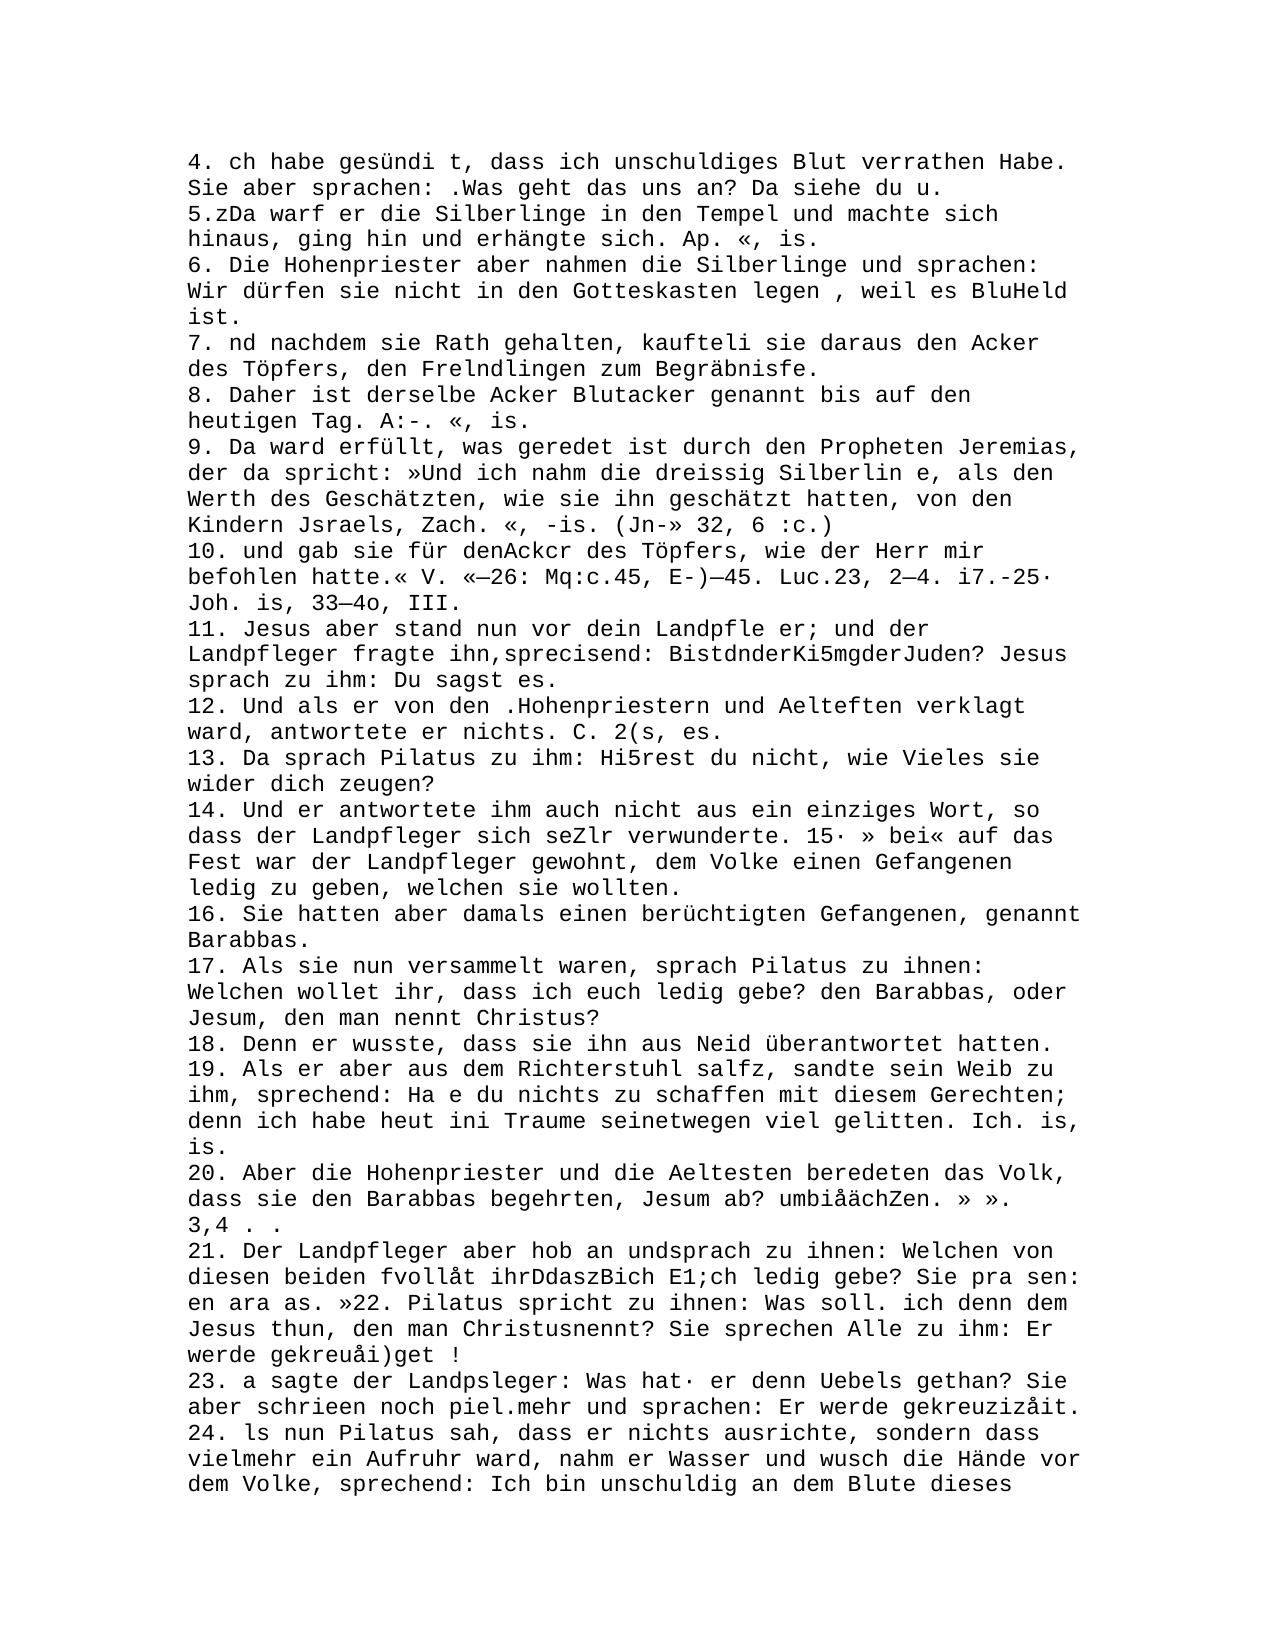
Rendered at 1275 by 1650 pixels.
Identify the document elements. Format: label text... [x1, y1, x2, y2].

text 8. Daher ist derselbe Acker Blutacker genannt bis auf den heutigen Tag. A:-. «, is. [187, 383, 1087, 435]
text 13. Da sprach Pilatus zu ihm: Hi5rest du nicht, wie Vieles sie wider dich zeugen? [187, 747, 1087, 798]
text 7. nd nachdem sie Rath gehalten, kaufteli sie daraus den Acker des Töpfers, den Frelndlingen zum Begräbnisfe. [187, 332, 1087, 383]
text 5.zDa warf er die Silberlinge in den Tempel und machte sich hinaus, ging hin und erhängte sich. Ap. «, is. [187, 202, 1087, 254]
text 16. Sie hatten aber damals einen berüchtigten Gefangenen, genannt Barabbas. [187, 902, 1087, 954]
text 21. Der Landpfleger aber hob an undsprach zu ihnen: Welchen von diesen beiden fvollåt ihrDdaszBich E1;ch ledig gebe? Sie pra sen: en ara as. »22. Pilatus spricht zu ihnen: Was soll. ich denn dem Jesus thun, den man Christusnennt? Sie sprechen Alle zu ihm: Er werde gekreuåi)get ! [187, 1239, 1087, 1369]
text 11. Jesus aber stand nun vor dein Landpfle er; und der Landpfleger fragte ihn,sprecisend: BistdnderKi5mgderJuden? Jesus sprach zu ihm: Du sagst es. [187, 617, 1087, 695]
text 19. Als er aber aus dem Richterstuhl salfz, sandte sein Weib zu ihm, sprechend: Ha e du nichts zu schaffen mit diesem Gerechten; denn ich habe heut ini Traume seinetwegen viel gelitten. Ich. is, is. [187, 1058, 1087, 1162]
text 17. Als sie nun versammelt waren, sprach Pilatus zu ihnen: Welchen wollet ihr, dass ich euch ledig gebe? den Barabbas, oder Jesum, den man nennt Christus? [187, 954, 1087, 1032]
text 9. Da ward erfüllt, was geredet ist durch den Propheten Jeremias, der da spricht: »Und ich nahm die dreissig Silberlin e, als den Werth des Geschätzten, wie sie ihn geschätzt hatten, von den Kindern Jsraels, Zach. «, -is. (Jn-» 32, 6 :c.) [187, 435, 1087, 539]
text 10. und gab sie für denAckcr des Töpfers, wie der Herr mir befohlen hatte.« V. «—26: Mq:c.45, E-)—45. Luc.23, 2—4. i7.-25· Joh. is, 33—4o, III. [187, 539, 1087, 617]
text 12. Und als er von den .Hohenpriestern und Aelteften verklagt ward, antwortete er nichts. C. 2(s, es. [187, 695, 1087, 747]
text 18. Denn er wusste, dass sie ihn aus Neid überantwortet hatten. [187, 1032, 1087, 1058]
text 20. Aber die Hohenpriester und die Aeltesten beredeten das Volk, dass sie den Barabbas begehrten, Jesum ab? umbiåächZen. » ». 3,4 . . [187, 1162, 1087, 1239]
text 23. a sagte der Landpsleger: Was hat· er denn Uebels gethan? Sie aber schrieen noch piel.mehr und sprachen: Er werde gekreuzizåit. [187, 1369, 1087, 1421]
text 14. Und er antwortete ihm auch nicht aus ein einziges Wort, so dass der Landpfleger sich seZlr verwunderte. 15· » bei« auf das Fest war der Landpfleger gewohnt, dem Volke einen Gefangenen ledig zu geben, welchen sie wollten. [187, 798, 1087, 902]
text 6. Die Hohenpriester aber nahmen die Silberlinge und sprachen: Wir dürfen sie nicht in den Gotteskasten legen , weil es BluHeld ist. [187, 254, 1087, 332]
text 24. ls nun Pilatus sah, dass er nichts ausrichte, sondern dass vielmehr ein Aufruhr ward, nahm er Wasser und wusch die Hände vor dem Volke, sprechend: Ich bin unschuldig an dem Blute dieses [187, 1421, 1087, 1499]
text 4. ch habe gesündi t, dass ich unschuldiges Blut verrathen Habe. Sie aber sprachen: .Was geht das uns an? Da siehe du u. [187, 150, 1087, 202]
